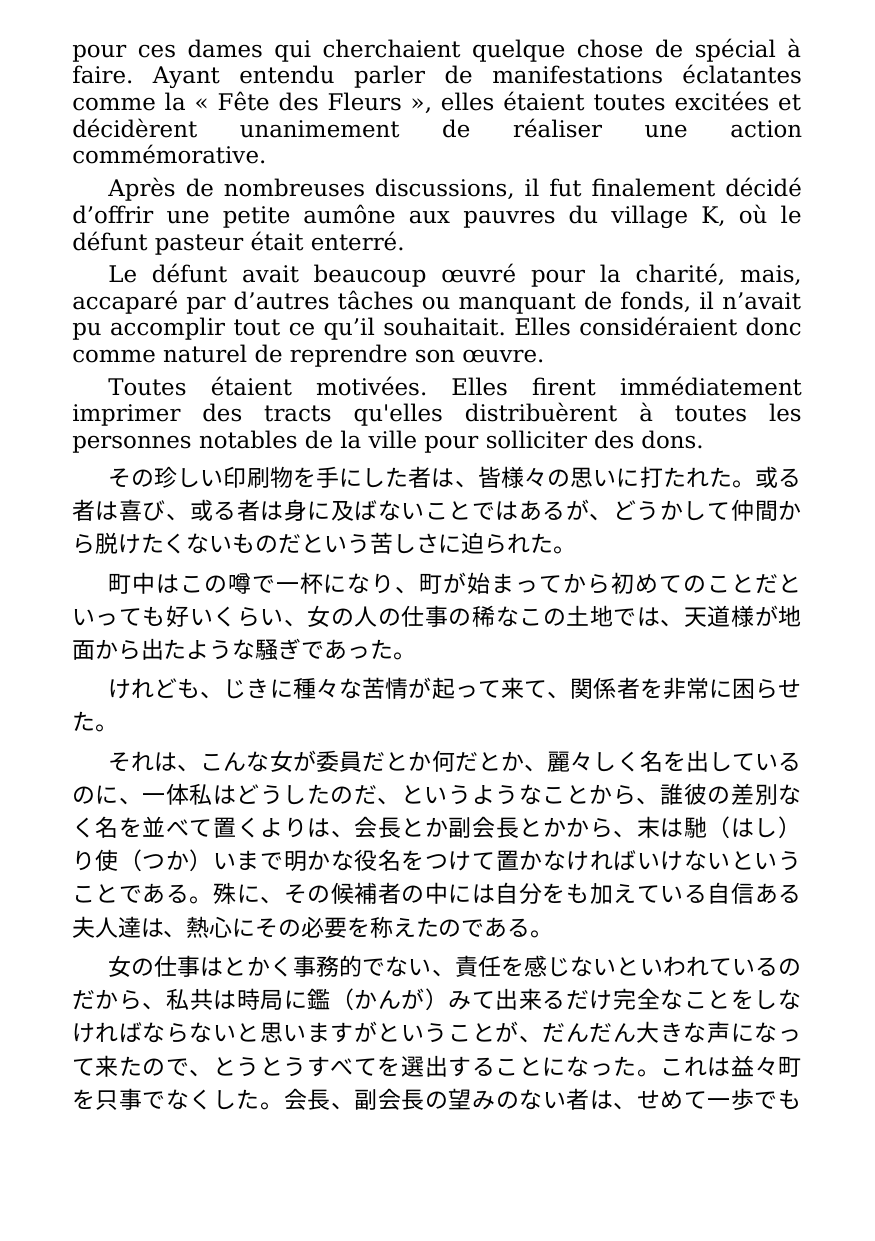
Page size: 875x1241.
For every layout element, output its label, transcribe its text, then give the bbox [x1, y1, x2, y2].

text 女の仕事はとかく事務的でない、責任を感じないといわれているのだから、私共は時局に鑑（かんが）みて出来るだけ完全なことをしなければならないと思いますがということが、だんだん大きな声になって来たので、とうとうすべてを選出することになった。これは益々町を只事でなくした。会長、副会長の望みのない者は、せめて一歩でも [72, 949, 802, 1115]
text 町中はこの噂で一杯になり、町が始まってから初めてのことだといっても好いくらい、女の人の仕事の稀なこの土地では、天道様が地面から出たような騒ぎであった。 [72, 565, 802, 665]
text Après de nombreuses discussions, il fut finalement décidé d’offrir une petite aumône aux pauvres du village K, où le défunt pasteur était enterré. [72, 175, 802, 255]
text Toutes étaient motivées. Elles firent immédiatement imprimer des tracts qu'elles distribuèrent à toutes les personnes notables de la ville pour solliciter des dons. [72, 374, 802, 454]
text pour ces dames qui cherchaient quelque chose de spécial à faire. Ayant entendu parler de manifestations éclatantes comme la « Fête des Fleurs », elles étaient toutes excitées et décidèrent unanimement de réaliser une action commémorative. [72, 36, 802, 169]
text Le défunt avait beaucoup œuvré pour la charité, mais, accaparé par d’autres tâches ou manquant de fonds, il n’avait pu accomplir tout ce qu’il souhaitait. Elles considéraient donc comme naturel de reprendre son œuvre. [72, 261, 802, 368]
text けれども、じきに種々な苦情が起って来て、関係者を非常に困らせた。 [72, 671, 802, 737]
text その珍しい印刷物を手にした者は、皆様々の思いに打たれた。或る者は喜び、或る者は身に及ばないことではあるが、どうかして仲間から脱けたくないものだという苦しさに迫られた。 [72, 460, 802, 559]
text それは、こんな女が委員だとか何だとか、麗々しく名を出しているのに、一体私はどうしたのだ、というようなことから、誰彼の差別なく名を並べて置くよりは、会長とか副会長とかから、末は馳（はし）り使（つか）いまで明かな役名をつけて置かなければいけないということである。殊に、その候補者の中には自分をも加えている自信ある夫人達は、熱心にその必要を称えたのである。 [72, 743, 802, 943]
